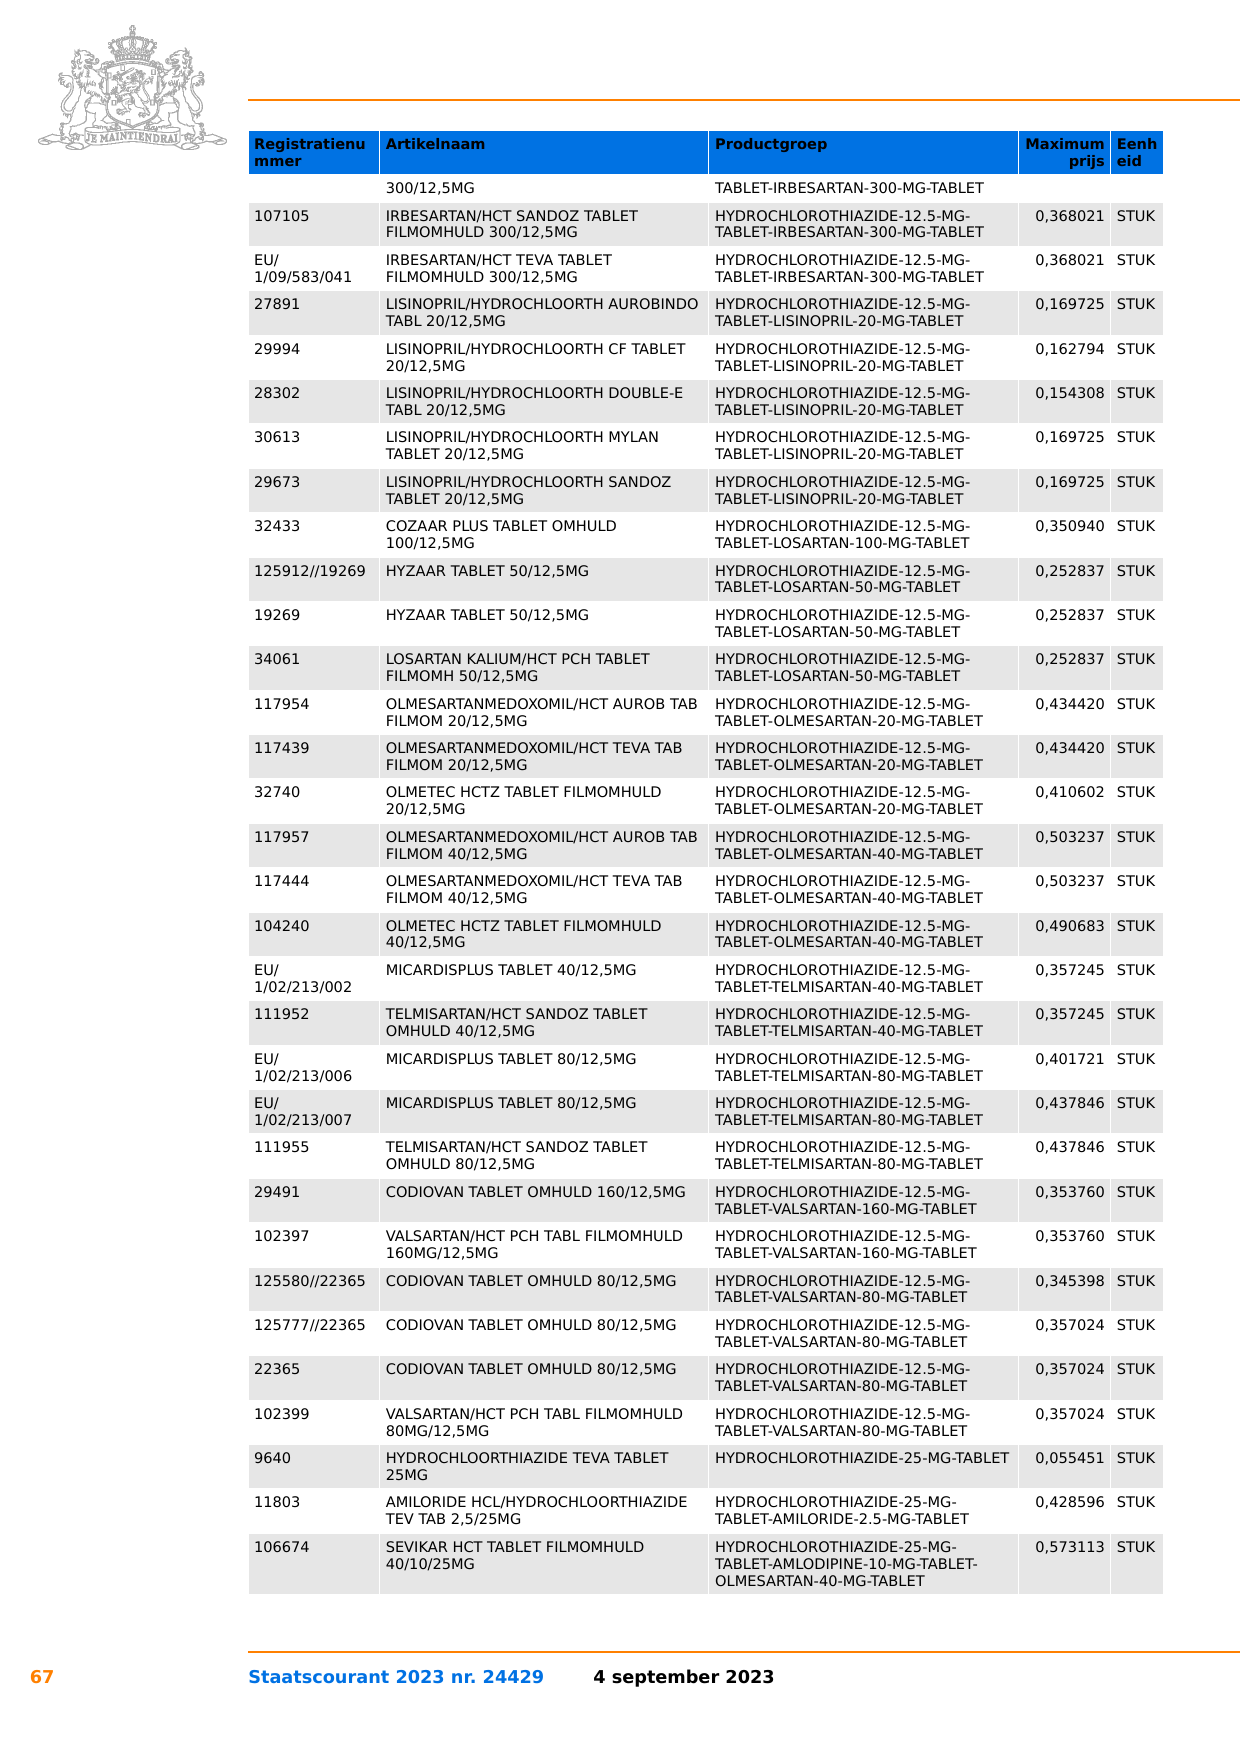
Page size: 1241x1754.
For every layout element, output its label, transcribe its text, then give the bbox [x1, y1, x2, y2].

table_cell 0,252837 [1019, 646, 1110, 690]
table_cell 0,437846 [1019, 1090, 1110, 1133]
table_cell STUK [1111, 247, 1163, 290]
table_cell 0,437846 [1019, 1135, 1110, 1178]
table_cell 22365 [249, 1356, 379, 1400]
table_cell 0,357245 [1019, 957, 1110, 1000]
table_cell IRBESARTAN/HCT SANDOZ TABLET FILMOMHULD 300/12,5MG [380, 203, 708, 246]
table_cell 107105 [249, 203, 379, 246]
table_cell 27891 [249, 291, 379, 335]
table_cell STUK [1111, 1268, 1163, 1311]
table_cell LOSARTAN KALIUM/HCT PCH TABLET FILMOMH 50/12,5MG [380, 646, 708, 690]
table_cell HYDROCHLOROTHIAZIDE-12.5-MG-TABLET-LOSARTAN-100-MG-TABLET [709, 513, 1018, 557]
table_cell HYDROCHLOROTHIAZIDE-12.5-MG-TABLET-LISINOPRIL-20-MG-TABLET [709, 336, 1018, 379]
table_cell 29673 [249, 469, 379, 512]
table_cell HYDROCHLOROTHIAZIDE-12.5-MG-TABLET-OLMESARTAN-20-MG-TABLET [709, 691, 1018, 734]
table_cell STUK [1111, 1179, 1163, 1222]
table_cell 32433 [249, 513, 379, 557]
table_cell HYDROCHLOROTHIAZIDE-12.5-MG-TABLET-IRBESARTAN-300-MG-TABLET [709, 247, 1018, 290]
table_cell 104240 [249, 913, 379, 956]
table_cell 0,401721 [1019, 1046, 1110, 1089]
table_header Maximumprijs [1019, 131, 1110, 174]
table_cell 0,410602 [1019, 780, 1110, 823]
table_cell 0,162794 [1019, 336, 1110, 379]
table_cell HYDROCHLOROTHIAZIDE-25-MG-TABLET-AMILORIDE-2.5-MG-TABLET [709, 1490, 1018, 1533]
table_cell 0,055451 [1019, 1445, 1110, 1488]
table_cell 0,357024 [1019, 1312, 1110, 1355]
table_cell HYDROCHLOROTHIAZIDE-12.5-MG-TABLET-LISINOPRIL-20-MG-TABLET [709, 291, 1018, 335]
table_cell HYDROCHLOROTHIAZIDE-25-MG-TABLET-AMLODIPINE-10-MG-TABLET-OLMESARTAN-40-MG-TABLET [709, 1534, 1018, 1594]
table_cell 0,154308 [1019, 380, 1110, 423]
table_cell 28302 [249, 380, 379, 423]
picture [38, 25, 227, 150]
table_cell IRBESARTAN/HCT TEVA TABLET FILMOMHULD 300/12,5MG [380, 247, 708, 290]
table_cell LISINOPRIL/HYDROCHLOORTH MYLAN TABLET 20/12,5MG [380, 425, 708, 468]
table_cell HYDROCHLOROTHIAZIDE-12.5-MG-TABLET-OLMESARTAN-40-MG-TABLET [709, 824, 1018, 867]
table_cell OLMESARTANMEDOXOMIL/HCT TEVA TAB FILMOM 40/12,5MG [380, 868, 708, 912]
table_cell STUK [1111, 1401, 1163, 1444]
table_cell STUK [1111, 380, 1163, 423]
table_cell 0,357024 [1019, 1356, 1110, 1400]
table_cell HYDROCHLOROTHIAZIDE-12.5-MG-TABLET-VALSARTAN-80-MG-TABLET [709, 1312, 1018, 1355]
table_cell 0,428596 [1019, 1490, 1110, 1533]
table_cell HYDROCHLOROTHIAZIDE-12.5-MG-TABLET-VALSARTAN-80-MG-TABLET [709, 1356, 1018, 1400]
table_cell MICARDISPLUS TABLET 40/12,5MG [380, 957, 708, 1000]
table_cell HYDROCHLOROTHIAZIDE-12.5-MG-TABLET-VALSARTAN-160-MG-TABLET [709, 1179, 1018, 1222]
table_cell AMILORIDE HCL/HYDROCHLOORTHIAZIDE TEV TAB 2,5/25MG [380, 1490, 708, 1533]
table_cell VALSARTAN/HCT PCH TABL FILMOMHULD 160MG/12,5MG [380, 1223, 708, 1267]
table_cell STUK [1111, 824, 1163, 867]
table_cell STUK [1111, 1001, 1163, 1045]
table_cell HYDROCHLOROTHIAZIDE-12.5-MG-TABLET-OLMESARTAN-20-MG-TABLET [709, 780, 1018, 823]
table_cell EU/1/02/213/007 [249, 1090, 379, 1133]
table_cell 0,434420 [1019, 691, 1110, 734]
table_cell STUK [1111, 1135, 1163, 1178]
table_cell EU/1/09/583/041 [249, 247, 379, 290]
table_cell 0,169725 [1019, 291, 1110, 335]
table_cell STUK [1111, 735, 1163, 778]
table_cell 34061 [249, 646, 379, 690]
table_cell CODIOVAN TABLET OMHULD 160/12,5MG [380, 1179, 708, 1222]
table_cell 9640 [249, 1445, 379, 1488]
table_cell STUK [1111, 1223, 1163, 1267]
table_cell 0,434420 [1019, 735, 1110, 778]
table_cell STUK [1111, 203, 1163, 246]
table_cell 0,357024 [1019, 1401, 1110, 1444]
table_cell 11803 [249, 1490, 379, 1533]
table_cell 111952 [249, 1001, 379, 1045]
table_cell 125777//22365 [249, 1312, 379, 1355]
table_cell OLMESARTANMEDOXOMIL/HCT TEVA TAB FILMOM 20/12,5MG [380, 735, 708, 778]
table_cell 106674 [249, 1534, 379, 1594]
table_cell EU/1/02/213/006 [249, 1046, 379, 1089]
table_cell HYDROCHLOROTHIAZIDE-12.5-MG-TABLET-LISINOPRIL-20-MG-TABLET [709, 469, 1018, 512]
table_cell 0,368021 [1019, 203, 1110, 246]
table_cell HYDROCHLOROTHIAZIDE-12.5-MG-TABLET-IRBESARTAN-300-MG-TABLET [709, 203, 1018, 246]
table_cell 111955 [249, 1135, 379, 1178]
table_cell 19269 [249, 602, 379, 645]
table_cell LISINOPRIL/HYDROCHLOORTH DOUBLE-E TABL 20/12,5MG [380, 380, 708, 423]
table_cell 30613 [249, 425, 379, 468]
table_cell STUK [1111, 868, 1163, 912]
table_cell HYDROCHLOROTHIAZIDE-12.5-MG-TABLET-OLMESARTAN-20-MG-TABLET [709, 735, 1018, 778]
table_cell HYDROCHLOROTHIAZIDE-12.5-MG-TABLET-LOSARTAN-50-MG-TABLET [709, 602, 1018, 645]
table_cell VALSARTAN/HCT PCH TABL FILMOMHULD 80MG/12,5MG [380, 1401, 708, 1444]
table_cell 0,368021 [1019, 247, 1110, 290]
table_cell 117444 [249, 868, 379, 912]
table_cell HYDROCHLOROTHIAZIDE-12.5-MG-TABLET-VALSARTAN-160-MG-TABLET [709, 1223, 1018, 1267]
table_cell 0,252837 [1019, 602, 1110, 645]
table_cell 0,350940 [1019, 513, 1110, 557]
table_cell STUK [1111, 646, 1163, 690]
table_cell MICARDISPLUS TABLET 80/12,5MG [380, 1090, 708, 1133]
table_cell OLMETEC HCTZ TABLET FILMOMHULD 20/12,5MG [380, 780, 708, 823]
table_cell STUK [1111, 1090, 1163, 1133]
table_cell HYDROCHLOROTHIAZIDE-12.5-MG-TABLET-OLMESARTAN-40-MG-TABLET [709, 868, 1018, 912]
table_cell 32740 [249, 780, 379, 823]
table_cell HYDROCHLOROTHIAZIDE-12.5-MG-TABLET-OLMESARTAN-40-MG-TABLET [709, 913, 1018, 956]
table_cell TELMISARTAN/HCT SANDOZ TABLET OMHULD 40/12,5MG [380, 1001, 708, 1045]
table_cell STUK [1111, 425, 1163, 468]
table_cell HYDROCHLOROTHIAZIDE-12.5-MG-TABLET-TELMISARTAN-80-MG-TABLET [709, 1090, 1018, 1133]
table_cell 300/12,5MG [380, 175, 708, 202]
table_cell OLMESARTANMEDOXOMIL/HCT AUROB TAB FILMOM 20/12,5MG [380, 691, 708, 734]
table_cell 0,353760 [1019, 1179, 1110, 1222]
table_cell 102399 [249, 1401, 379, 1444]
table_cell OLMETEC HCTZ TABLET FILMOMHULD 40/12,5MG [380, 913, 708, 956]
table_cell 0,353760 [1019, 1223, 1110, 1267]
table_cell 125912//19269 [249, 558, 379, 601]
table_cell STUK [1111, 1534, 1163, 1594]
table_cell HYDROCHLOROTHIAZIDE-25-MG-TABLET [709, 1445, 1018, 1488]
table_cell MICARDISPLUS TABLET 80/12,5MG [380, 1046, 708, 1089]
table_cell COZAAR PLUS TABLET OMHULD 100/12,5MG [380, 513, 708, 557]
table_cell STUK [1111, 957, 1163, 1000]
table_cell 29491 [249, 1179, 379, 1222]
table_cell TELMISARTAN/HCT SANDOZ TABLET OMHULD 80/12,5MG [380, 1135, 708, 1178]
table_cell STUK [1111, 691, 1163, 734]
table_cell SEVIKAR HCT TABLET FILMOMHULD 40/10/25MG [380, 1534, 708, 1594]
table_header Registratienummer [249, 131, 379, 174]
table_cell [1019, 175, 1110, 202]
table_cell STUK [1111, 1445, 1163, 1488]
table_cell STUK [1111, 780, 1163, 823]
table_cell CODIOVAN TABLET OMHULD 80/12,5MG [380, 1312, 708, 1355]
table_header Eenheid [1111, 131, 1163, 174]
table_cell HYDROCHLOROTHIAZIDE-12.5-MG-TABLET-TELMISARTAN-80-MG-TABLET [709, 1046, 1018, 1089]
table_cell OLMESARTANMEDOXOMIL/HCT AUROB TAB FILMOM 40/12,5MG [380, 824, 708, 867]
table_cell [249, 175, 379, 202]
table_cell STUK [1111, 602, 1163, 645]
table_cell LISINOPRIL/HYDROCHLOORTH AUROBINDO TABL 20/12,5MG [380, 291, 708, 335]
table_cell STUK [1111, 558, 1163, 601]
table_cell HYDROCHLOROTHIAZIDE-12.5-MG-TABLET-TELMISARTAN-40-MG-TABLET [709, 1001, 1018, 1045]
table_cell HYZAAR TABLET 50/12,5MG [380, 602, 708, 645]
table_cell 0,252837 [1019, 558, 1110, 601]
table_cell 117439 [249, 735, 379, 778]
table_cell 0,345398 [1019, 1268, 1110, 1311]
table_cell 0,169725 [1019, 425, 1110, 468]
table_cell HYDROCHLOROTHIAZIDE-12.5-MG-TABLET-LISINOPRIL-20-MG-TABLET [709, 425, 1018, 468]
table_cell 117954 [249, 691, 379, 734]
table_header Productgroep [709, 131, 1018, 174]
table_cell 0,357245 [1019, 1001, 1110, 1045]
table_cell HYDROCHLOORTHIAZIDE TEVA TABLET 25MG [380, 1445, 708, 1488]
table_cell CODIOVAN TABLET OMHULD 80/12,5MG [380, 1268, 708, 1311]
table_cell HYDROCHLOROTHIAZIDE-12.5-MG-TABLET-LISINOPRIL-20-MG-TABLET [709, 380, 1018, 423]
table_cell STUK [1111, 1046, 1163, 1089]
table_cell HYDROCHLOROTHIAZIDE-12.5-MG-TABLET-TELMISARTAN-40-MG-TABLET [709, 957, 1018, 1000]
table_cell 0,169725 [1019, 469, 1110, 512]
table_cell 125580//22365 [249, 1268, 379, 1311]
table_cell [1111, 175, 1163, 202]
table_cell HYZAAR TABLET 50/12,5MG [380, 558, 708, 601]
table_cell 29994 [249, 336, 379, 379]
table_cell STUK [1111, 1356, 1163, 1400]
table_cell STUK [1111, 469, 1163, 512]
table_cell LISINOPRIL/HYDROCHLOORTH CF TABLET 20/12,5MG [380, 336, 708, 379]
table_cell LISINOPRIL/HYDROCHLOORTH SANDOZ TABLET 20/12,5MG [380, 469, 708, 512]
table_cell STUK [1111, 513, 1163, 557]
table_cell STUK [1111, 1490, 1163, 1533]
table_cell STUK [1111, 913, 1163, 956]
table_cell 102397 [249, 1223, 379, 1267]
table_cell 0,573113 [1019, 1534, 1110, 1594]
table_cell HYDROCHLOROTHIAZIDE-12.5-MG-TABLET-LOSARTAN-50-MG-TABLET [709, 646, 1018, 690]
table_header Artikelnaam [380, 131, 708, 174]
table_cell CODIOVAN TABLET OMHULD 80/12,5MG [380, 1356, 708, 1400]
table_cell STUK [1111, 291, 1163, 335]
table_cell HYDROCHLOROTHIAZIDE-12.5-MG-TABLET-VALSARTAN-80-MG-TABLET [709, 1401, 1018, 1444]
table_cell STUK [1111, 336, 1163, 379]
table_cell EU/1/02/213/002 [249, 957, 379, 1000]
table_cell HYDROCHLOROTHIAZIDE-12.5-MG-TABLET-TELMISARTAN-80-MG-TABLET [709, 1135, 1018, 1178]
table_cell STUK [1111, 1312, 1163, 1355]
table_cell 0,503237 [1019, 824, 1110, 867]
table_cell 0,503237 [1019, 868, 1110, 912]
table_cell 117957 [249, 824, 379, 867]
table_cell HYDROCHLOROTHIAZIDE-12.5-MG-TABLET-LOSARTAN-50-MG-TABLET [709, 558, 1018, 601]
table_cell HYDROCHLOROTHIAZIDE-12.5-MG-TABLET-VALSARTAN-80-MG-TABLET [709, 1268, 1018, 1311]
table_cell 0,490683 [1019, 913, 1110, 956]
table_cell TABLET-IRBESARTAN-300-MG-TABLET [709, 175, 1018, 202]
